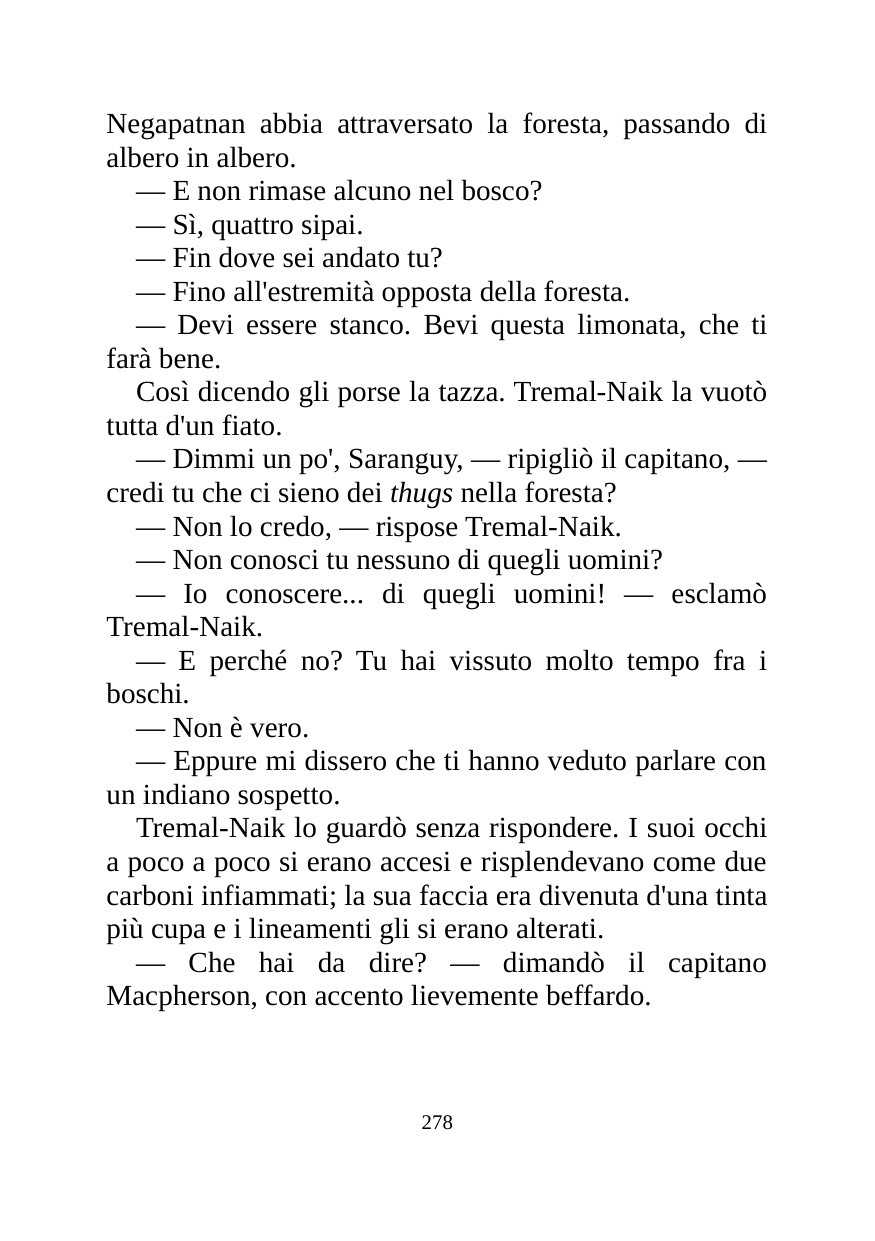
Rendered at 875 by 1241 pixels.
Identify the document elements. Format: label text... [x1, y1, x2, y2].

text — Non conosci tu nessuno di quegli uomini? [106, 542, 768, 576]
text Negapatnan abbia attraversato la foresta, passando di albero in albero. [106, 106, 768, 173]
text — Fin dove sei andato tu? [106, 240, 768, 274]
text — E non rimase alcuno nel bosco? [106, 173, 768, 207]
text Tremal-Naik lo guardò senza rispondere. I suoi occhi a poco a poco si erano accesi e risplendevano come due carboni infiammati; la sua faccia era divenuta d'una tinta più cupa e i lineamenti gli si erano alterati. [106, 811, 768, 945]
text — Non è vero. [106, 710, 768, 743]
text — Non lo credo, — rispose Tremal-Naik. [106, 509, 768, 542]
text — Io conoscere... di quegli uomini! — esclamò Tremal-Naik. [106, 576, 768, 643]
text — Fino all'estremità opposta della foresta. [106, 274, 768, 307]
text — Che hai da dire? — dimandò il capitano Macpherson, con accento lievemente beffardo. [106, 945, 768, 1012]
text — Dimmi un po', Saranguy, — ripigliò il capitano, — credi tu che ci sieno dei thugs nella foresta? [106, 442, 768, 509]
text — Devi essere stanco. Bevi questa limonata, che ti farà bene. [106, 307, 768, 374]
text — Eppure mi dissero che ti hanno veduto parlare con un indiano sospetto. [106, 743, 768, 811]
text — E perché no? Tu hai vissuto molto tempo fra i boschi. [106, 643, 768, 710]
text Così dicendo gli porse la tazza. Tremal-Naik la vuotò tutta d'un fiato. [106, 374, 768, 442]
text — Sì, quattro sipai. [106, 207, 768, 240]
